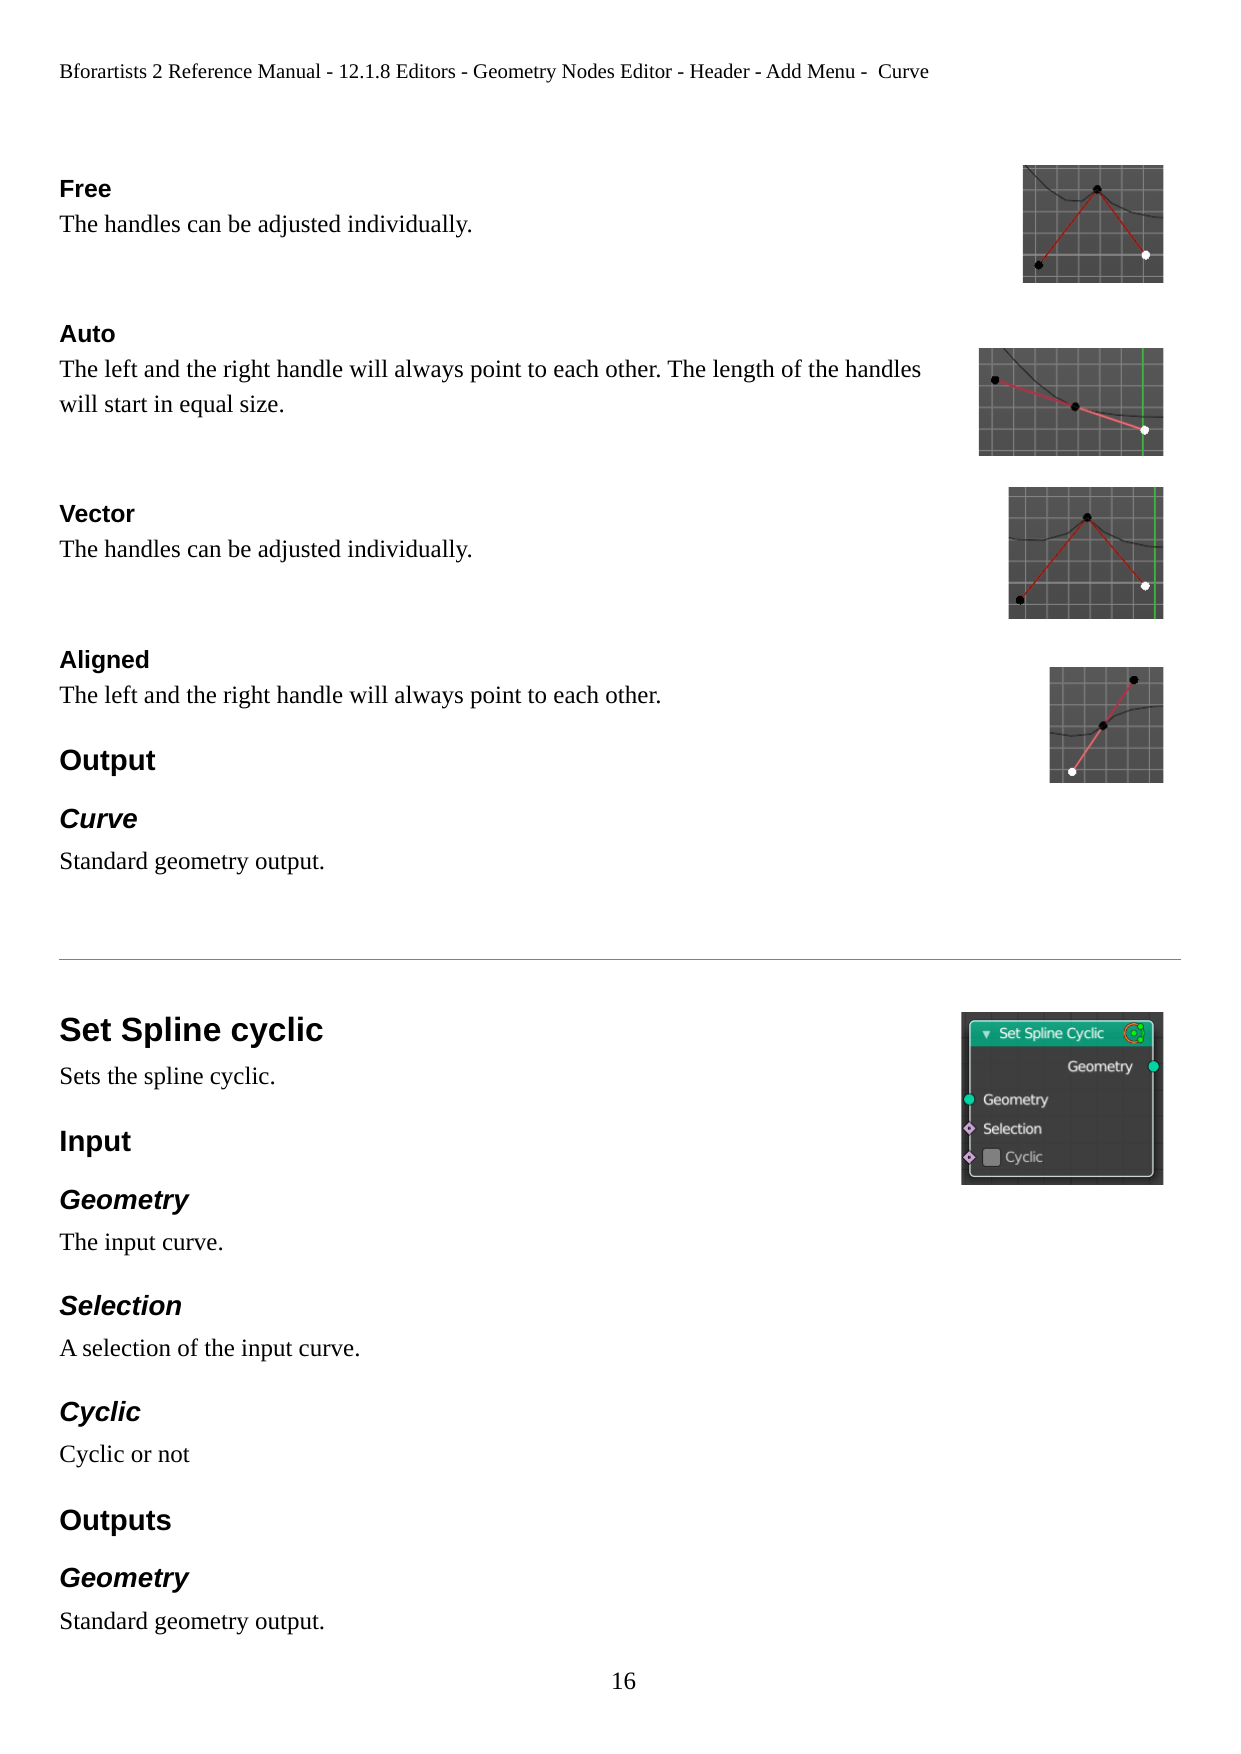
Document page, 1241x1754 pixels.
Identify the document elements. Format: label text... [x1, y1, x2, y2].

subtitle [1164, 1124, 1181, 1158]
subtitle Auto [59, 319, 1181, 348]
text A selection of the input curve. [59, 1333, 1181, 1362]
text [1164, 1061, 1181, 1089]
subtitle Outputs [59, 1503, 1181, 1537]
picture [1049, 667, 1164, 783]
text The left and the right handle will always point to each other. [59, 680, 1049, 708]
text Standard geometry output. [59, 1606, 1181, 1635]
subtitle Cyclic [59, 1395, 1181, 1427]
subtitle Output [59, 743, 1049, 777]
subtitle Vector [59, 499, 1008, 528]
subtitle Geometry [59, 1183, 1181, 1215]
text Standard geometry output. [59, 846, 1181, 875]
subtitle Geometry [59, 1562, 1181, 1594]
text The handles can be adjusted individually. [59, 534, 1008, 563]
picture [961, 1012, 1164, 1185]
subtitle Curve [59, 802, 1181, 834]
text Sets the spline cyclic. [59, 1061, 961, 1089]
subtitle Input [59, 1124, 961, 1158]
subtitle [1164, 174, 1181, 203]
text The left and the right handle will always point to each other. The length of the handles will start in equal size. [59, 354, 978, 418]
subtitle Set Spline cyclic [59, 1009, 1181, 1048]
text The input curve. [59, 1227, 1181, 1256]
subtitle [1164, 499, 1181, 528]
subtitle Free [59, 174, 1022, 203]
text The handles can be adjusted individually. [59, 209, 1022, 238]
subtitle Selection [59, 1289, 1181, 1321]
picture [1008, 487, 1164, 619]
picture [978, 348, 1164, 456]
picture [1022, 165, 1164, 283]
subtitle Aligned [59, 645, 1181, 673]
text Cyclic or not [59, 1439, 1181, 1468]
subtitle [1164, 743, 1181, 777]
